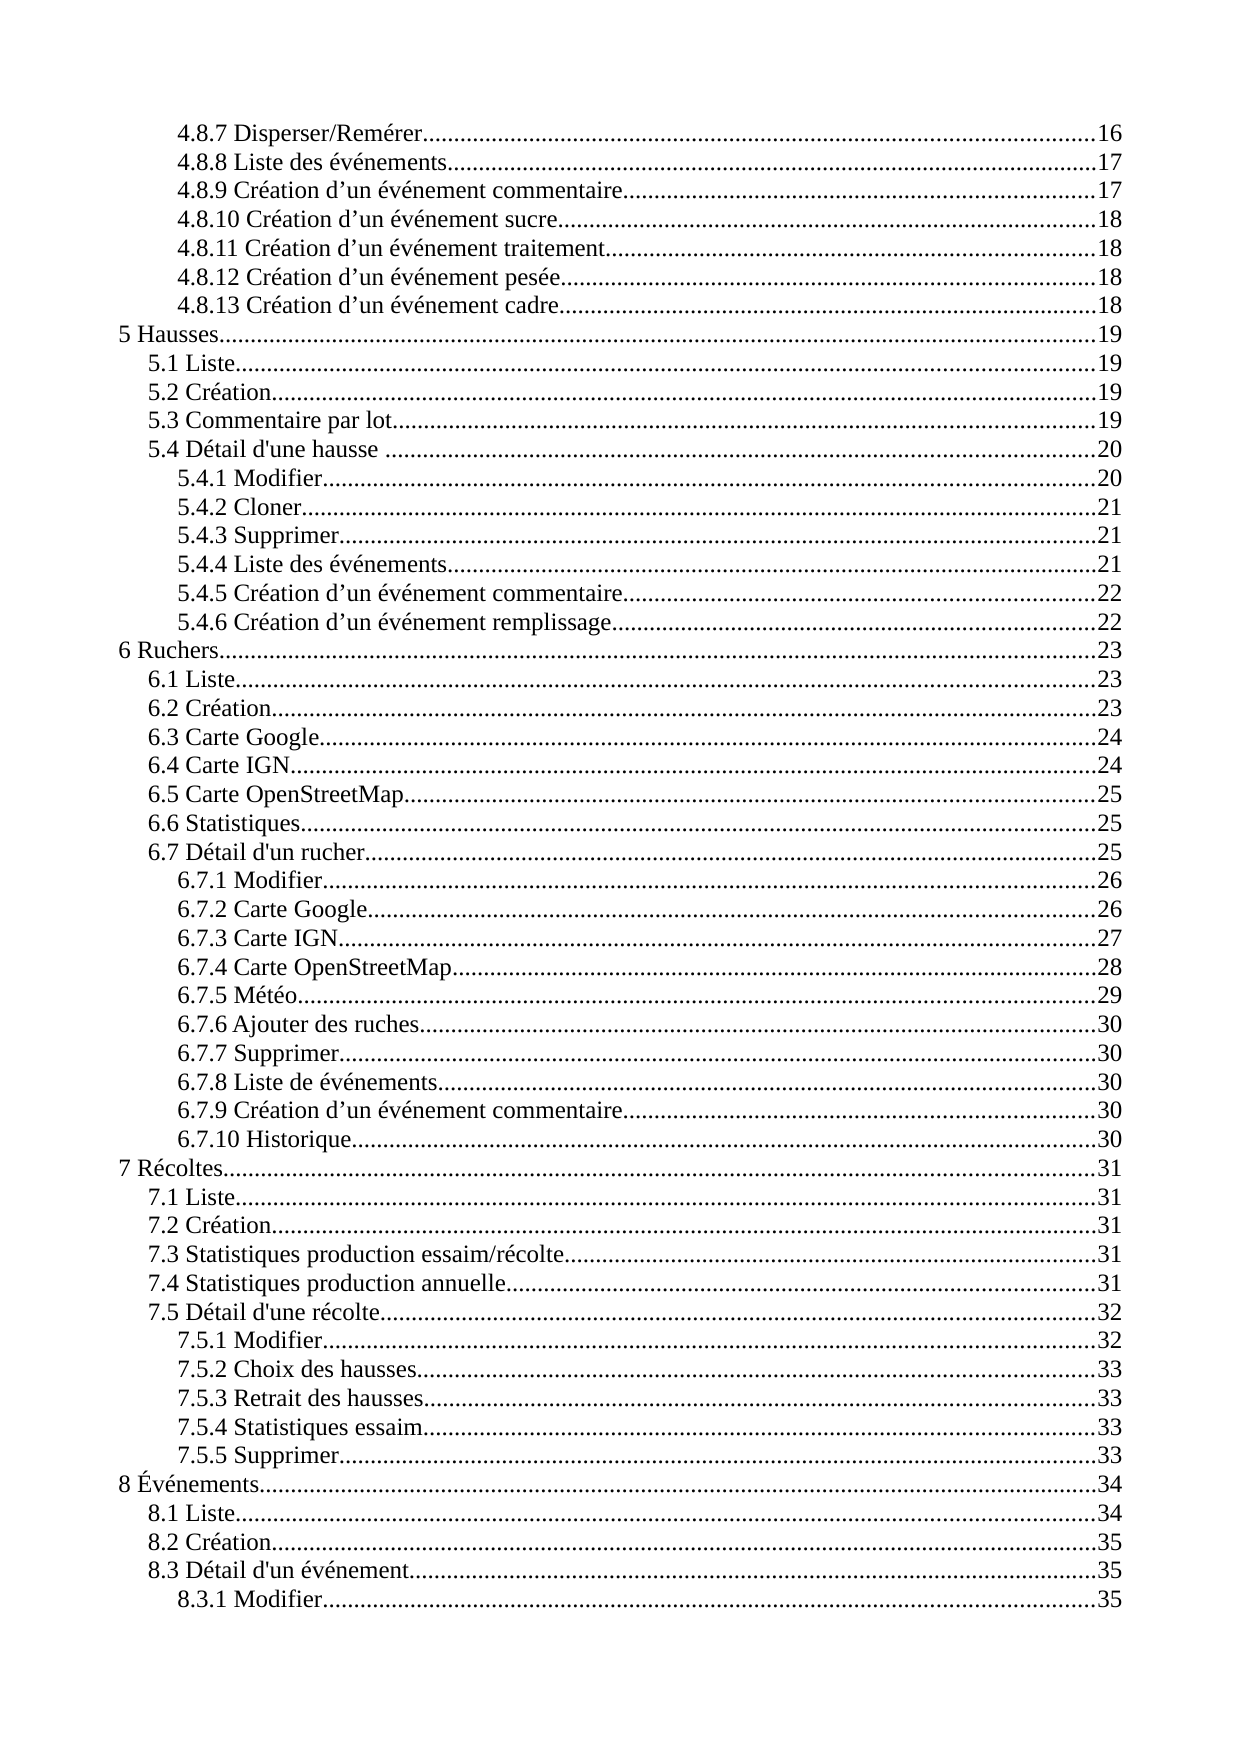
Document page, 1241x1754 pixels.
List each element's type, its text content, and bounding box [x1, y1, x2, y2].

text 7.5.4 Statistiques essaim 33 [177, 1412, 1122, 1441]
text 6.7.1 Modifier 26 [177, 866, 1122, 894]
text 6.7.8 Liste de événements 30 [177, 1067, 1122, 1096]
text 5.4 Détail d'une hausse 20 [148, 434, 1122, 463]
text 7.5.5 Supprimer 33 [177, 1441, 1122, 1469]
text 5.4.5 Création d’un événement commentaire 22 [177, 578, 1122, 607]
text 6.7 Détail d'un rucher 25 [148, 837, 1122, 866]
text 6.7.5 Météo 29 [177, 981, 1122, 1009]
text 5.4.3 Supprimer 21 [177, 521, 1122, 549]
text 7.2 Création 31 [148, 1211, 1122, 1239]
text 6.7.9 Création d’un événement commentaire 30 [177, 1096, 1122, 1124]
text 4.8.11 Création d’un événement traitement 18 [177, 233, 1122, 262]
text 8.3.1 Modifier 35 [177, 1584, 1122, 1613]
text 8 Événements 34 [118, 1469, 1122, 1498]
text 5.2 Création 19 [148, 377, 1122, 406]
text 6.7.7 Supprimer 30 [177, 1038, 1122, 1067]
text 6.5 Carte OpenStreetMap 25 [148, 779, 1122, 808]
text 5 Hausses 19 [118, 319, 1122, 348]
text 4.8.9 Création d’un événement commentaire 17 [177, 176, 1122, 204]
text 8.2 Création 35 [148, 1527, 1122, 1556]
text 4.8.13 Création d’un événement cadre 18 [177, 291, 1122, 319]
text 7.5 Détail d'une récolte 32 [148, 1297, 1122, 1326]
text 7 Récoltes 31 [118, 1153, 1122, 1182]
text 6.1 Liste 23 [148, 664, 1122, 693]
text 6 Ruchers 23 [118, 636, 1122, 664]
text 6.7.10 Historique 30 [177, 1124, 1122, 1153]
text 5.3 Commentaire par lot 19 [148, 406, 1122, 434]
text 5.4.4 Liste des événements 21 [177, 549, 1122, 578]
text 6.7.2 Carte Google 26 [177, 894, 1122, 923]
text 5.1 Liste 19 [148, 348, 1122, 377]
text 6.2 Création 23 [148, 693, 1122, 722]
text 6.7.4 Carte OpenStreetMap 28 [177, 952, 1122, 981]
text 8.3 Détail d'un événement 35 [148, 1556, 1122, 1584]
text 7.4 Statistiques production annuelle 31 [148, 1268, 1122, 1297]
text 8.1 Liste 34 [148, 1498, 1122, 1527]
text 7.5.3 Retrait des hausses 33 [177, 1383, 1122, 1412]
text 5.4.2 Cloner 21 [177, 492, 1122, 521]
text 6.7.3 Carte IGN 27 [177, 923, 1122, 952]
text 7.5.1 Modifier 32 [177, 1326, 1122, 1354]
text 7.1 Liste 31 [148, 1182, 1122, 1211]
text 6.7.6 Ajouter des ruches 30 [177, 1009, 1122, 1038]
text 4.8.7 Disperser/Remérer 16 [177, 118, 1122, 147]
text 4.8.12 Création d’un événement pesée 18 [177, 262, 1122, 291]
text 6.4 Carte IGN 24 [148, 751, 1122, 779]
text 6.3 Carte Google 24 [148, 722, 1122, 751]
text 4.8.10 Création d’un événement sucre 18 [177, 204, 1122, 233]
text 5.4.1 Modifier 20 [177, 463, 1122, 492]
text 4.8.8 Liste des événements 17 [177, 147, 1122, 176]
text 5.4.6 Création d’un événement remplissage 22 [177, 607, 1122, 636]
text 7.5.2 Choix des hausses 33 [177, 1354, 1122, 1383]
text 7.3 Statistiques production essaim/récolte 31 [148, 1239, 1122, 1268]
text 6.6 Statistiques 25 [148, 808, 1122, 837]
